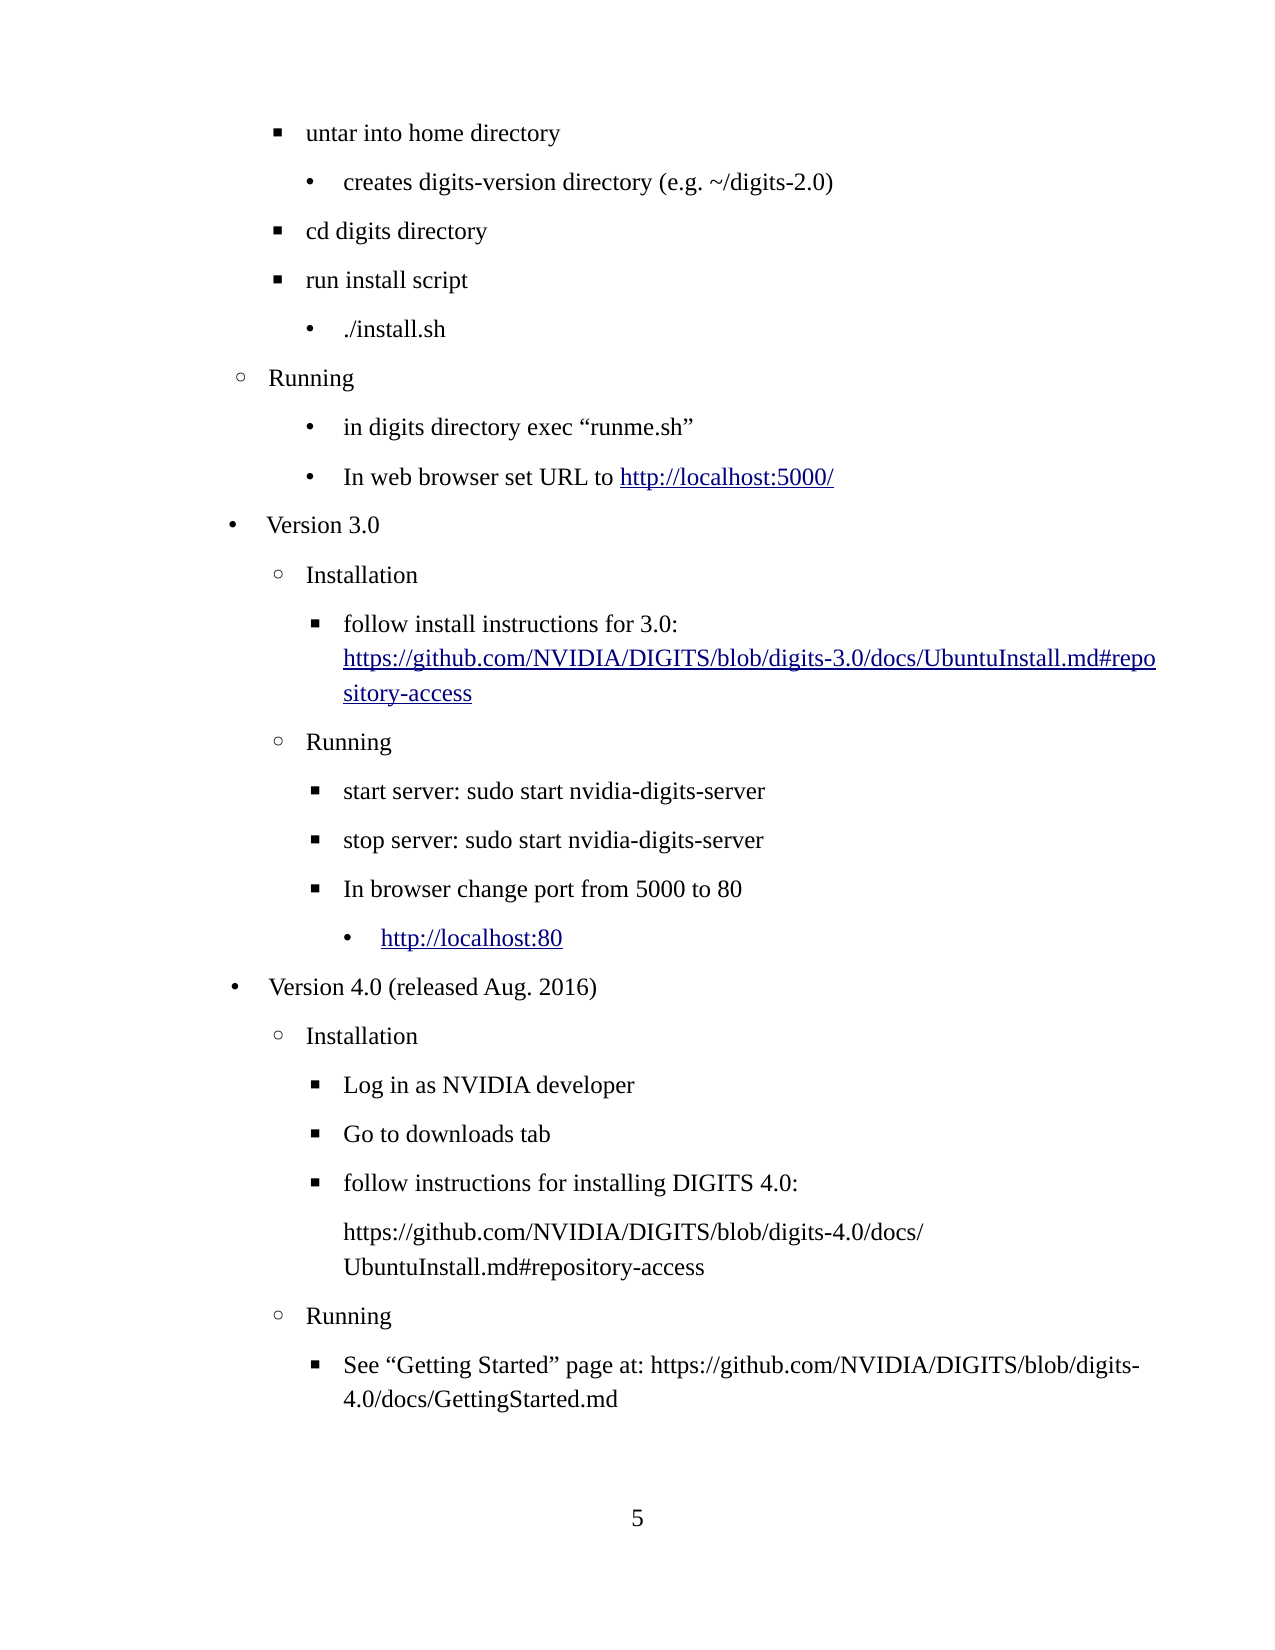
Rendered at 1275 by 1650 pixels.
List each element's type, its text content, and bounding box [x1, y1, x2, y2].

list stop server: sudo start nvidia-digits-server [306, 825, 1157, 854]
list Log in as NVIDIA developer [306, 1070, 1157, 1099]
list Running [268, 727, 1157, 756]
list Installation [268, 1021, 1157, 1050]
list Installation [268, 560, 1157, 588]
list creates digits-version directory (e.g. ~/digits-2.0) [306, 167, 1157, 196]
list in digits directory exec “runme.sh” [306, 412, 1157, 441]
list follow install instructions for 3.0: https://github.com/NVIDIA/DIGITS/blob/digits-3.0/docs/UbuntuInstall.md#repository-access [306, 609, 1157, 706]
list https://github.com/NVIDIA/DIGITS/blob/digits-4.0/docs/UbuntuInstall.md#repository-access [306, 1217, 1157, 1281]
list http://localhost:80 [343, 923, 1157, 952]
list cd digits directory [268, 216, 1157, 245]
list run install script [268, 265, 1157, 294]
list ./install.sh [306, 314, 1157, 343]
list follow instructions for installing DIGITS 4.0: [306, 1168, 1157, 1197]
list Go to downloads tab [306, 1119, 1157, 1148]
list See “Getting Started” page at: https://github.com/NVIDIA/DIGITS/blob/digits-4.0/docs/GettingStarted.md [306, 1350, 1157, 1413]
list Version 3.0 [228, 511, 1157, 539]
list In browser change port from 5000 to 80 [306, 874, 1157, 903]
list untar into home directory [268, 118, 1157, 147]
list Running [268, 1301, 1157, 1330]
list Running [231, 363, 1157, 392]
list Version 4.0 (released Aug. 2016) [231, 972, 1157, 1001]
list start server: sudo start nvidia-digits-server [306, 776, 1157, 804]
list In web browser set URL to http://localhost:5000/ [306, 462, 1157, 490]
